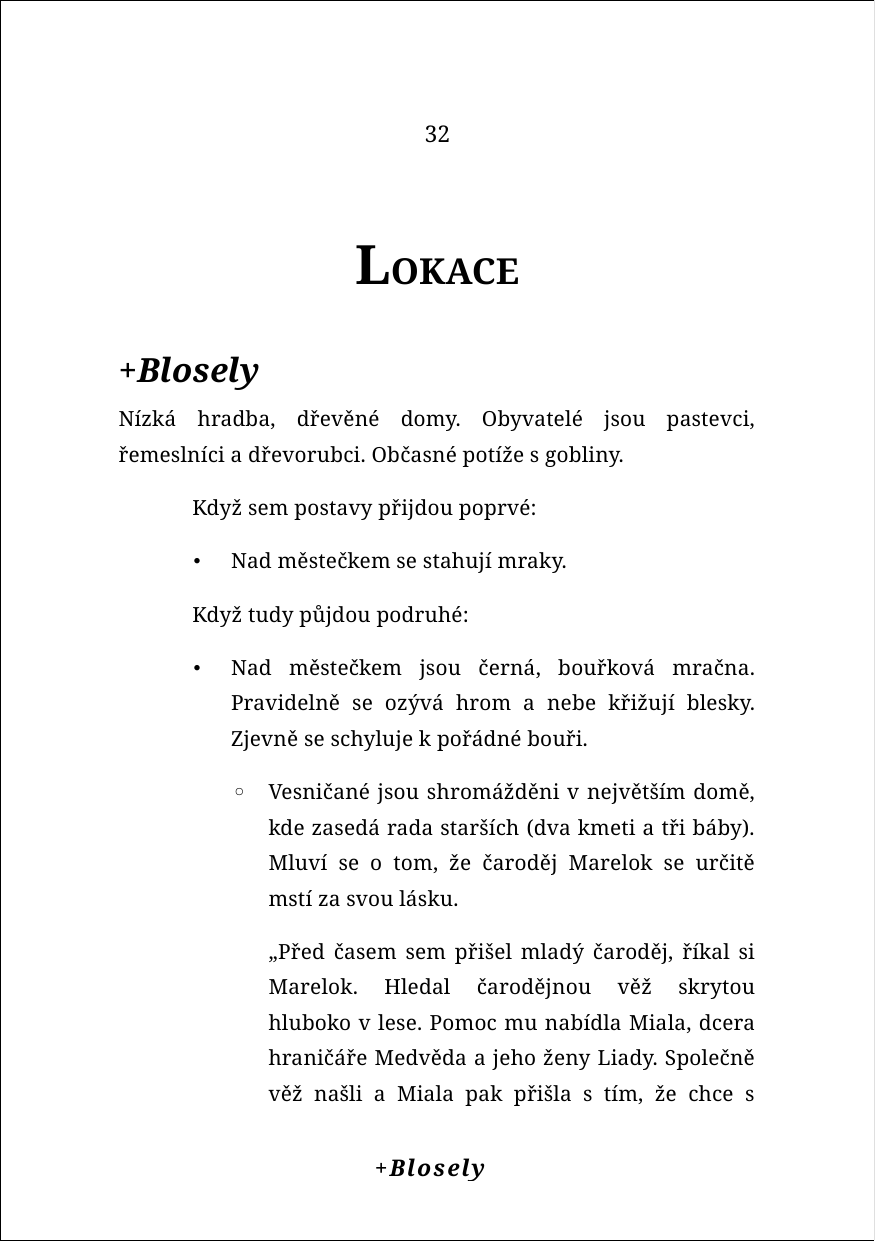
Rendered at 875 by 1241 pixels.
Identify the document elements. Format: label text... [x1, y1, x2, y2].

list „Před časem sem přišel mladý čaroděj, říkal si Marelok. Hledal čarodějnou věž skrytou hluboko v lese. Pomoc mu nabídla Miala, dcera hraničáře Medvěda a jeho ženy Liady. Společně věž našli a Miala pak přišla s tím, že chce s [231, 937, 756, 1107]
list Nad městečkem se stahují mraky. [193, 546, 756, 575]
text Nízká hradba, dřevěné domy. Obyvatelé jsou pastevci, řemeslníci a dřevorubci. Občasné potíže s gobliny. [118, 404, 756, 468]
list Vesničané jsou shromážděni v největším domě, kde zasedá rada starších (dva kmeti a tři báby). Mluví se o tom, že čaroděj Marelok se určitě mstí za svou lásku. [231, 777, 756, 912]
subtitle Lokace [118, 226, 756, 300]
list Nad městečkem jsou černá, bouřková mračna. Pravidelně se ozývá hrom a nebe křižují blesky. Zjevně se schyluje k pořádné bouři. [193, 653, 756, 752]
text Když sem postavy přijdou poprvé: [192, 493, 756, 522]
subtitle +Blosely [118, 347, 756, 393]
text Když tudy půjdou podruhé: [192, 600, 756, 628]
